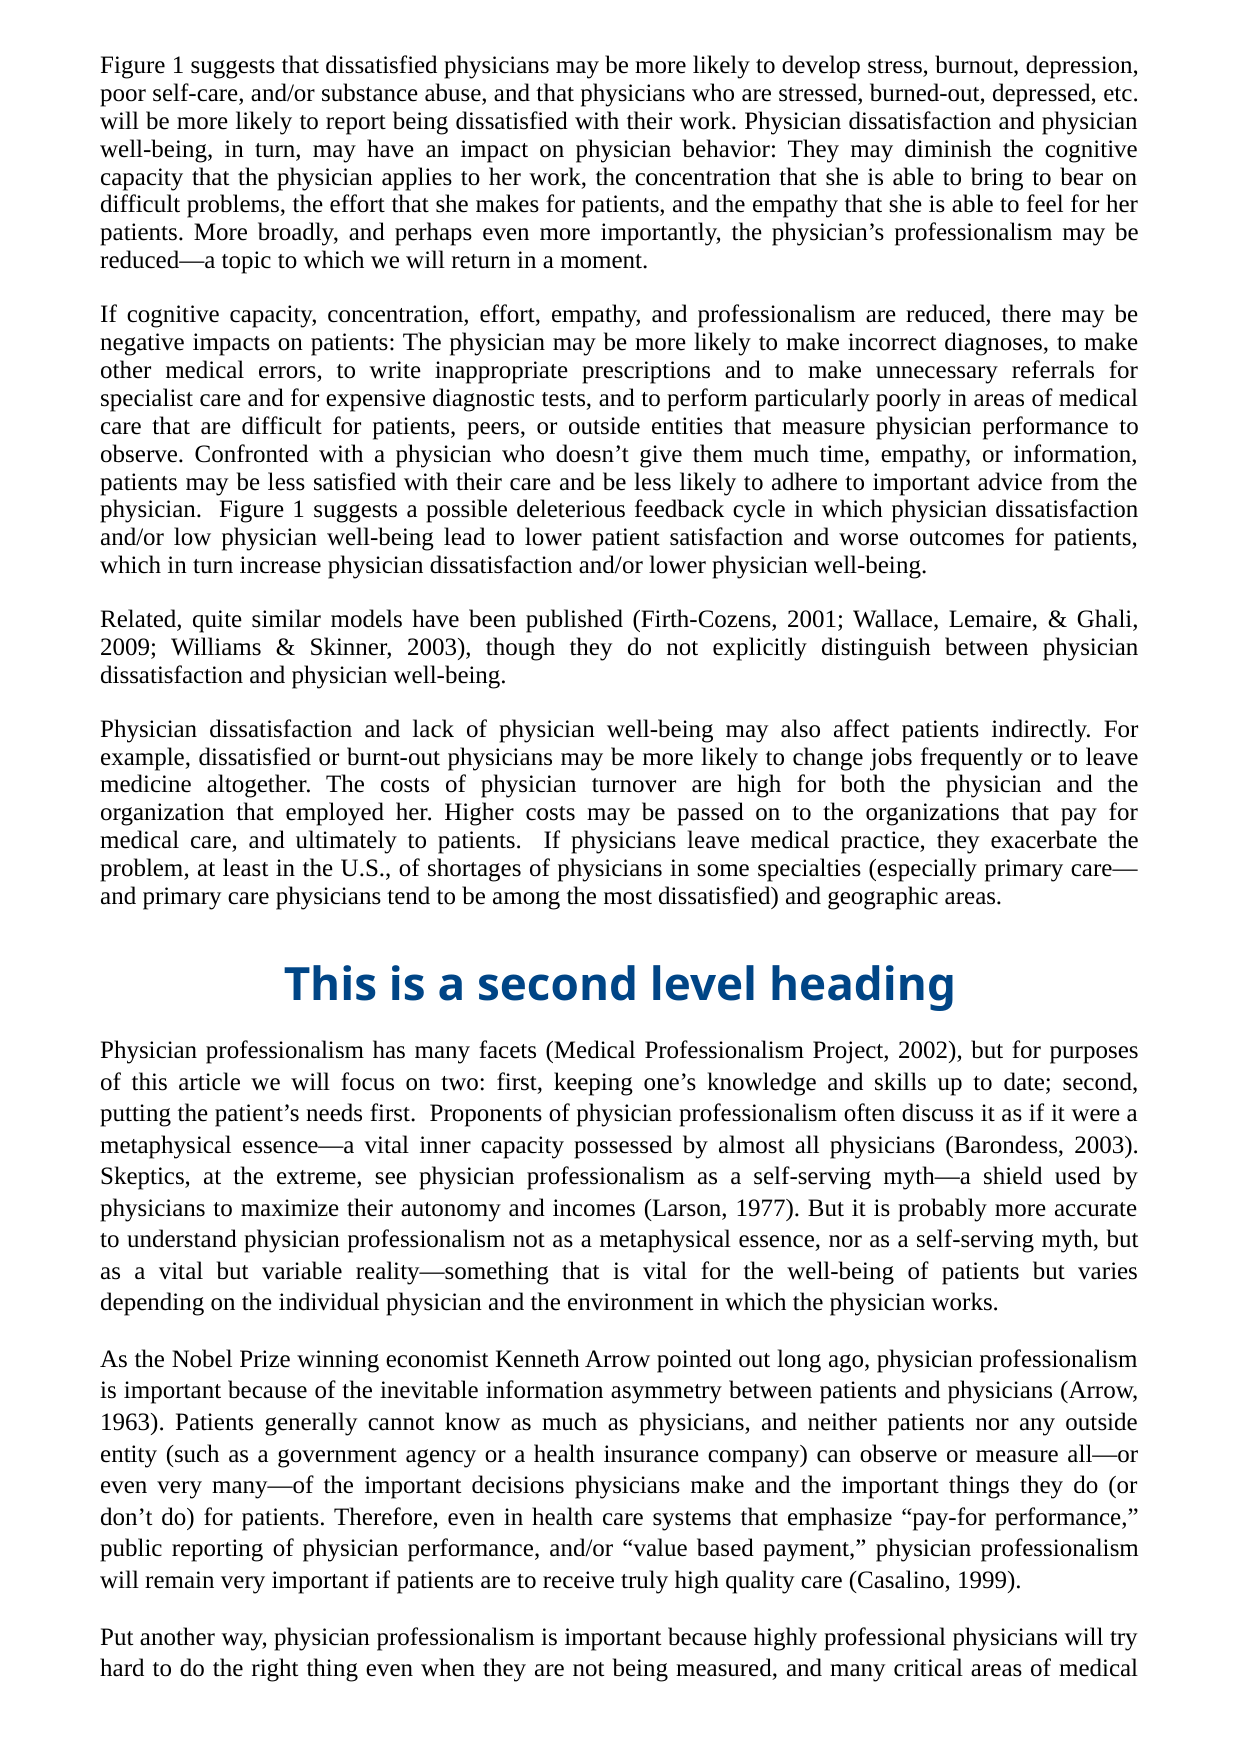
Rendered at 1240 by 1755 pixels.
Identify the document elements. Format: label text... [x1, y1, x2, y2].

text Physician professionalism has many facets (Medical Professionalism Project, 2002), but for purposes of this article we will focus on two: first, keeping one’s knowledge and skills up to date; second, putting the patient’s needs first. Proponents of physician professionalism often discuss it as if it were a metaphysical essence—a vital inner capacity possessed by almost all physicians (Barondess, 2003). Skeptics, at the extreme, see physician professionalism as a self-serving myth—a shield used by physicians to maximize their autonomy and incomes (Larson, 1977). But it is probably more accurate to understand physician professionalism not as a metaphysical essence, nor as a self-serving myth, but as a vital but variable reality—something that is vital for the well-being of patients but varies depending on the individual physician and the environment in which the physician works. [100, 1035, 1139, 1316]
text Physician dissatisfaction and lack of physician well-being may also affect patients indirectly. For example, dissatisfied or burnt-out physicians may be more likely to change jobs frequently or to leave medicine altogether. The costs of physician turnover are high for both the physician and the organization that employed her. Higher costs may be passed on to the organizations that pay for medical care, and ultimately to patients. If physicians leave medical practice, they exacerbate the problem, at least in the U.S., of shortages of physicians in some specialties (especially primary care—and primary care physicians tend to be among the most dissatisfied) and geographic areas. [100, 714, 1139, 910]
text As the Nobel Prize winning economist Kenneth Arrow pointed out long ago, physician professionalism is important because of the inevitable information asymmetry between patients and physicians (Arrow, 1963). Patients generally cannot know as much as physicians, and neither patients nor any outside entity (such as a government agency or a health insurance company) can observe or measure all—or even very many—of the important decisions physicians make and the important things they do (or don’t do) for patients. Therefore, even in health care systems that emphasize “pay-for performance,” public reporting of physician performance, and/or “value based payment,” physician professionalism will remain very important if patients are to receive truly high quality care (Casalino, 1999). [100, 1344, 1139, 1594]
text Figure 1 suggests that dissatisfied physicians may be more likely to develop stress, burnout, depression, poor self-care, and/or substance abuse, and that physicians who are stressed, burned-out, depressed, etc. will be more likely to report being dissatisfied with their work. Physician dissatisfaction and physician well-being, in turn, may have an impact on physician behavior: They may diminish the cognitive capacity that the physician applies to her work, the concentration that she is able to bring to bear on difficult problems, the effort that she makes for patients, and the empathy that she is able to feel for her patients. More broadly, and perhaps even more importantly, the physician’s professionalism may be reduced—a topic to which we will return in a moment. [100, 50, 1139, 274]
subtitle This is a second level heading [100, 960, 1139, 1010]
text Related, quite similar models have been published (Firth-Cozens, 2001; Wallace, Lemaire, & Ghali, 2009; Williams & Skinner, 2003), though they do not explicitly distinguish between physician dissatisfaction and physician well-being. [100, 604, 1139, 689]
text Put another way, physician professionalism is important because highly professional physicians will try hard to do the right thing even when they are not being measured, and many critical areas of medical [100, 1622, 1139, 1682]
text If cognitive capacity, concentration, effort, empathy, and professionalism are reduced, there may be negative impacts on patients: The physician may be more likely to make incorrect diagnoses, to make other medical errors, to write inappropriate prescriptions and to make unnecessary referrals for specialist care and for expensive diagnostic tests, and to perform particularly poorly in areas of medical care that are difficult for patients, peers, or outside entities that measure physician performance to observe. Confronted with a physician who doesn’t give them much time, empathy, or information, patients may be less satisfied with their care and be less likely to adhere to important advice from the physician. Figure 1 suggests a possible deleterious feedback cycle in which physician dissatisfaction and/or low physician well-being lead to lower patient satisfaction and worse outcomes for patients, which in turn increase physician dissatisfaction and/or lower physician well-being. [100, 299, 1139, 579]
